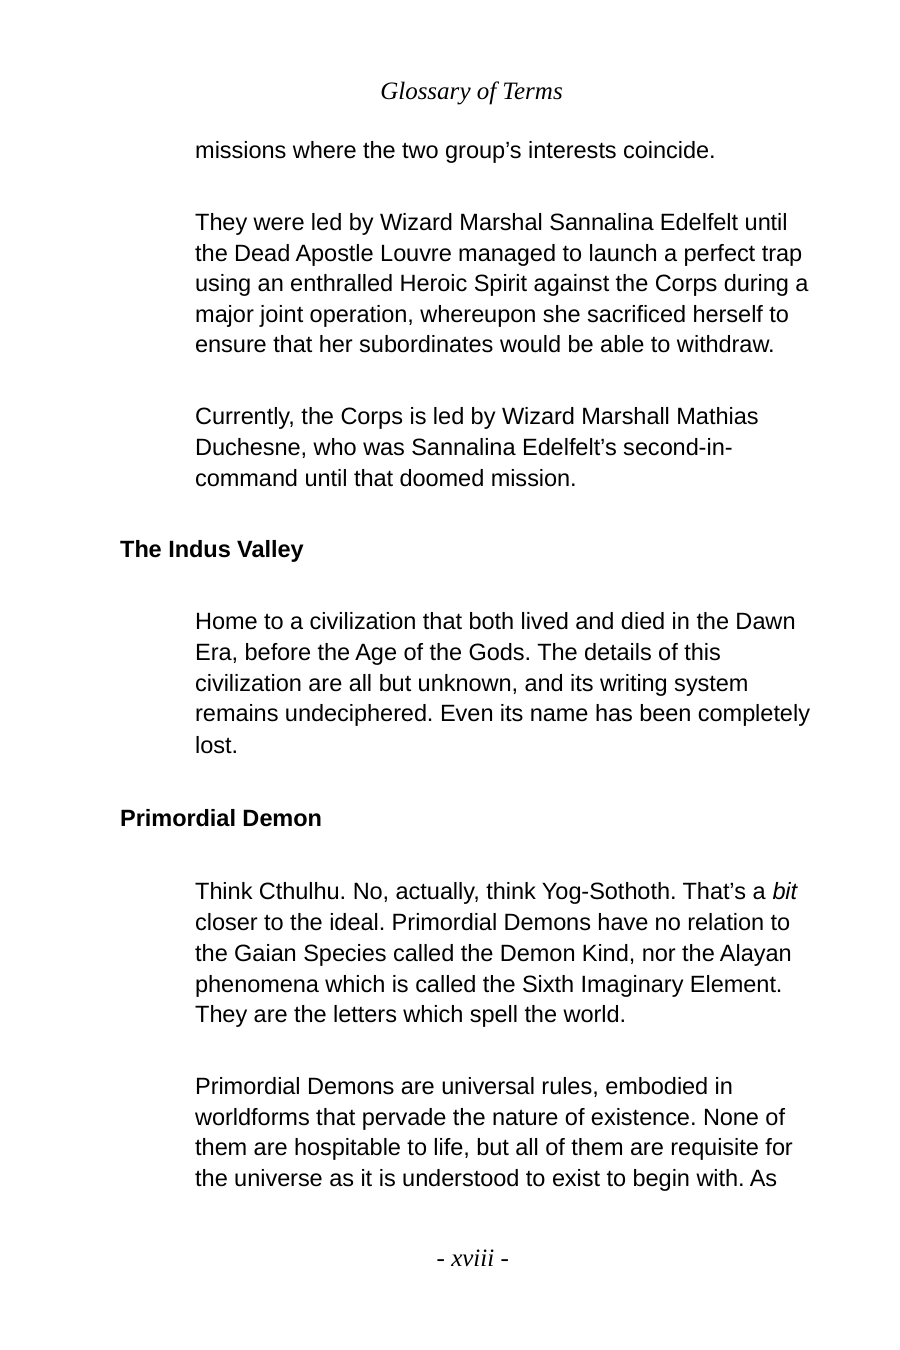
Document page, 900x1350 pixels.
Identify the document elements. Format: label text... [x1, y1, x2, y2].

text missions where the two group’s interests coincide. [195, 136, 825, 163]
text The Indus Valley [120, 536, 825, 563]
text Think Cthulhu. No, actually, think Yog-Sothoth. That’s a bit closer to the ideal. Primordial Demons have no relation to the Gaian Species called the Demon Kind, nor the Alayan phenomena which is called the Sixth Imaginary Element. They are the letters which spell the world. [195, 876, 825, 1027]
text Primordial Demons are universal rules, embodied in worldforms that pervade the nature of existence. None of them are hospitable to life, but all of them are requisite for the universe as it is understood to exist to begin with. As [195, 1072, 825, 1191]
text Home to a civilization that both lived and died in the Dawn Era, before the Age of the Gods. The details of this civilization are all but unknown, and its writing system remains undeciphered. Even its name has been completely lost. [195, 608, 825, 759]
text Primordial Demon [120, 804, 825, 831]
text They were led by Wizard Marshal Sannalina Edelfelt until the Dead Apostle Louvre managed to launch a perfect trap using an enthralled Heroic Spirit against the Corps during a major joint operation, whereupon she sacrificed herself to ensure that her subordinates would be able to withdraw. [195, 208, 825, 358]
text Currently, the Corps is led by Wizard Marshall Mathias Duchesne, who was Sannalina Edelfelt’s second-in-command until that doomed mission. [195, 403, 825, 491]
